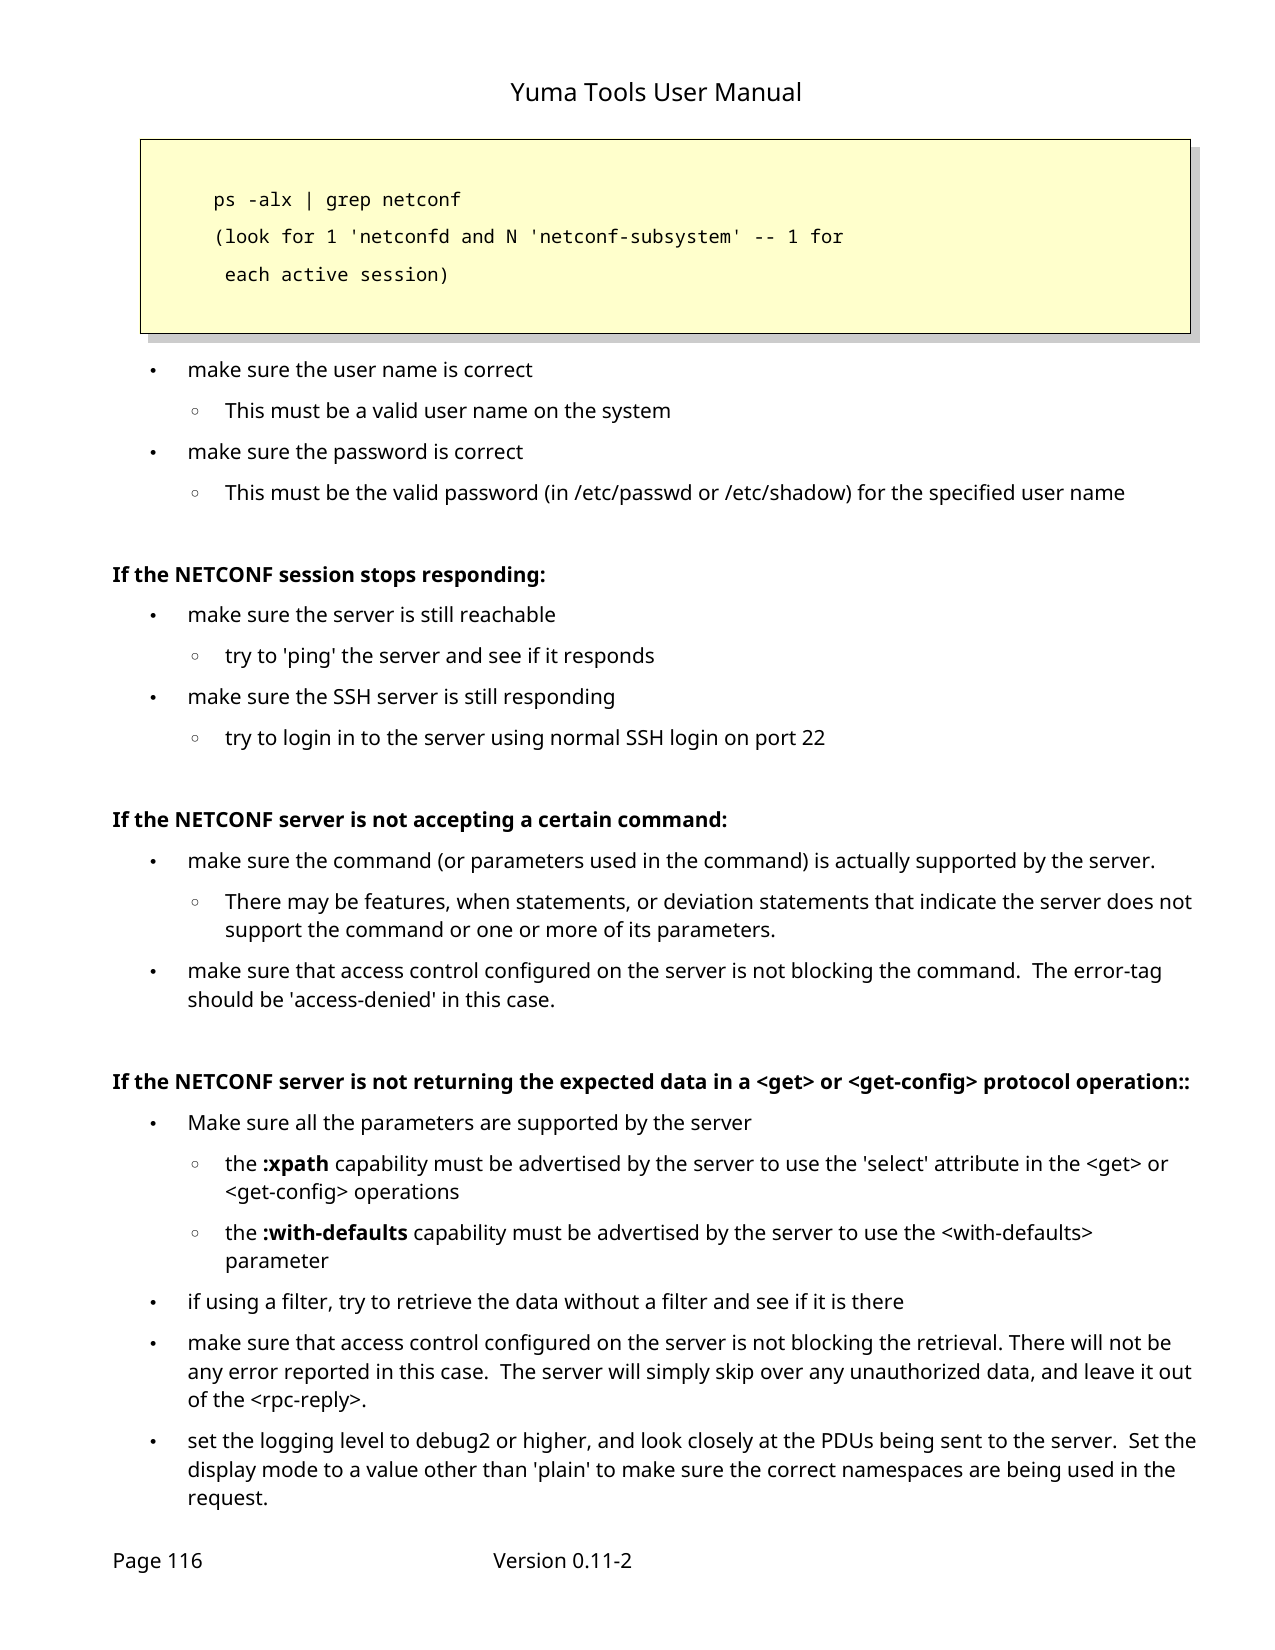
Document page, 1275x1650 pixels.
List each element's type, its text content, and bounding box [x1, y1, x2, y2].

list make sure that access control configured on the server is not blocking the command. The error-tag should be 'access-denied' in this case. [150, 957, 1200, 1013]
text each active session) [141, 251, 1190, 287]
text ps -alx | grep netconf [141, 176, 1190, 212]
text (look for 1 'netconfd and N 'netconf-subsystem' -- 1 for [141, 213, 1190, 249]
list make sure the password is correct [150, 437, 1200, 465]
list make sure the server is still reachable [150, 601, 1200, 629]
list make sure that access control configured on the server is not blocking the retrieval. There will not be any error reported in this case. The server will simply skip over any unauthorized data, and leave it out of the <rpc-reply>. [150, 1328, 1200, 1414]
list This must be the valid password (in /etc/passwd or /etc/shadow) for the specified user name [187, 478, 1200, 506]
list make sure the command (or parameters used in the command) is actually supported by the server. [150, 846, 1200, 875]
list There may be features, when statements, or deviation statements that indicate the server does not support the command or one or more of its parameters. [187, 887, 1200, 944]
list the :xpath capability must be advertised by the server to use the 'select' attribute in the <get> or <get-config> operations [187, 1149, 1200, 1206]
list make sure the user name is correct [150, 355, 1200, 383]
text If the NETCONF session stops responding: [112, 560, 1200, 588]
list This must be a valid user name on the system [187, 396, 1200, 424]
list set the logging level to debug2 or higher, and look closely at the PDUs being sent to the server. Set the display mode to a value other than 'plain' to make sure the correct namespaces are being used in the request. [150, 1426, 1200, 1512]
list make sure the SSH server is still responding [150, 682, 1200, 711]
list try to 'ping' the server and see if it responds [187, 642, 1200, 670]
text If the NETCONF server is not accepting a certain command: [112, 805, 1200, 834]
text If the NETCONF server is not returning the expected data in a <get> or <get-config> protocol operation:: [112, 1067, 1200, 1095]
list try to login in to the server using normal SSH login on port 22 [187, 723, 1200, 752]
list the :with-defaults capability must be advertised by the server to use the <with-defaults> parameter [187, 1218, 1200, 1275]
list if using a filter, try to retrieve the data without a filter and see if it is there [150, 1287, 1200, 1316]
list Make sure all the parameters are supported by the server [150, 1108, 1200, 1136]
